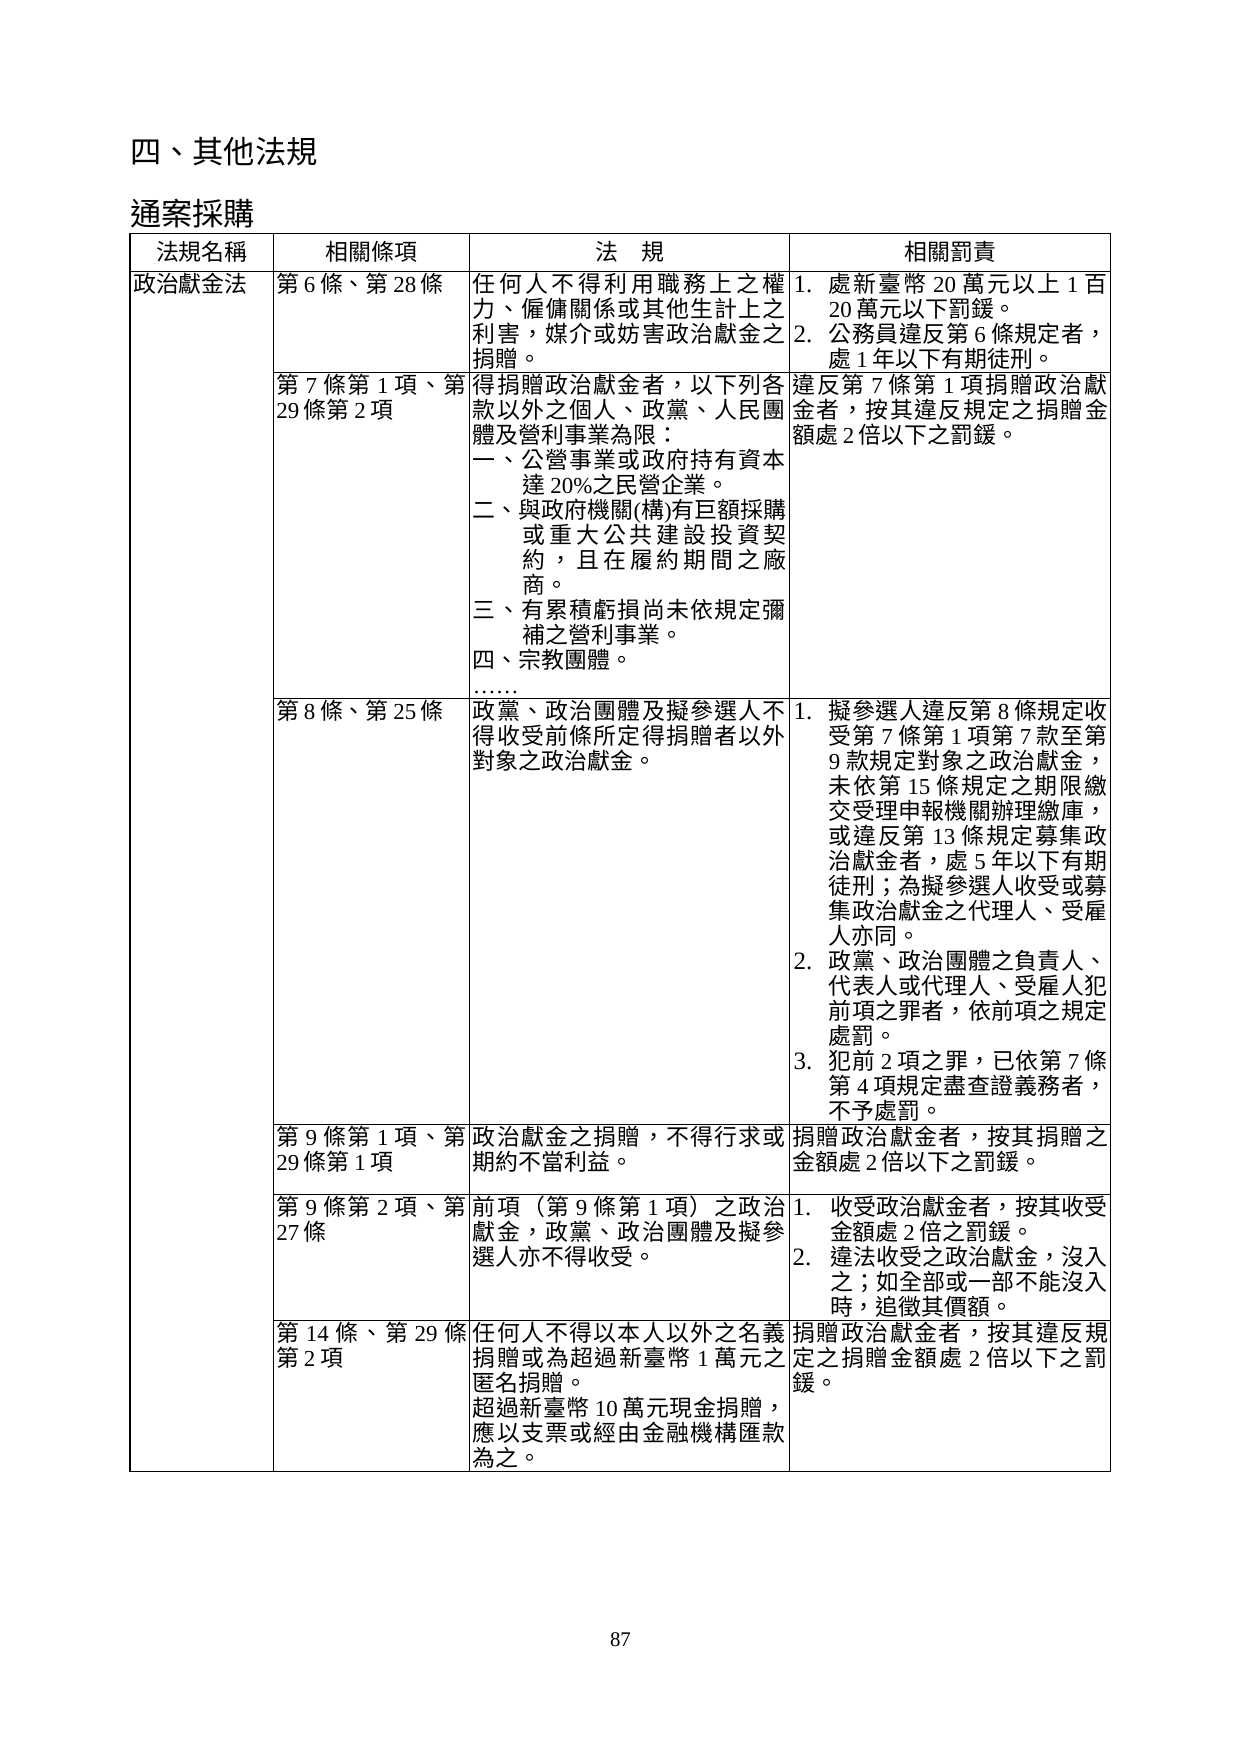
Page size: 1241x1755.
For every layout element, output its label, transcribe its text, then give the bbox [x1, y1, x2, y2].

table_cell 第9條第1項、第29條第1項 [274, 1125, 469, 1194]
table_header 相關條項 [274, 234, 469, 271]
table_cell 違反第7條第1項捐贈政治獻金者，按其違反規定之捐贈金額處2倍以下之罰鍰。 [790, 373, 1110, 698]
table_cell 處新臺幣20萬元以上1百20萬元以下罰鍰。 公務員違反第6條規定者，處1年以下有期徒刑。 [790, 272, 1110, 372]
table_cell 第14條、第29條第2項 [274, 1321, 469, 1471]
table_cell 第7條第1項、第29條第2項 [274, 373, 469, 698]
table_cell 得捐贈政治獻金者，以下列各款以外之個人、政黨、人民團體及營利事業為限： 一、公營事業或政府持有資本達20%之民營企業。 二、與政府機關(構)有巨額採購或重大公共建設投資契約，且在履約期間之廠商。 三、有累積虧損尚未依規定彌補之營利事業。 四、宗教團體。 …… [470, 373, 789, 698]
table_cell 政治獻金法 [131, 272, 273, 1471]
table_cell 政治獻金之捐贈，不得行求或期約不當利益。 [470, 1125, 789, 1194]
text 通案採購 [130, 170, 1110, 233]
table_cell 擬參選人違反第8條規定收受第7條第1項第7款至第9款規定對象之政治獻金，未依第15條規定之期限繳交受理申報機關辦理繳庫，或違反第13條規定募集政治獻金者，處5年以下有期徒刑；為擬參選人收受或募集政治獻金之代理人、受雇人亦同。 政黨、政治團體之負責人、代表人或代理人、受雇人犯前項之罪者，依前項之規定處罰。 犯前2項之罪，已依第7條第4項規定盡查證義務者，不予處罰。 [790, 699, 1110, 1124]
table_cell 捐贈政治獻金者，按其捐贈之金額處2倍以下之罰鍰。 [790, 1125, 1110, 1194]
table_cell 任何人不得以本人以外之名義捐贈或為超過新臺幣1萬元之匿名捐贈。 超過新臺幣10萬元現金捐贈，應以支票或經由金融機構匯款為之。 [470, 1321, 789, 1471]
table_cell 第8條、第25條 [274, 699, 469, 1124]
table_cell 捐贈政治獻金者，按其違反規定之捐贈金額處2倍以下之罰鍰。 [790, 1321, 1110, 1471]
table_header 法 規 [470, 234, 789, 271]
table_cell 任何人不得利用職務上之權力、僱傭關係或其他生計上之利害，媒介或妨害政治獻金之捐贈。 [470, 272, 789, 372]
table_cell 收受政治獻金者，按其收受金額處2倍之罰鍰。 違法收受之政治獻金，沒入之；如全部或一部不能沒入時，追徵其價額。 [790, 1195, 1110, 1320]
table_cell 第6條、第28條 [274, 272, 469, 372]
table_cell 政黨、政治團體及擬參選人不得收受前條所定得捐贈者以外對象之政治獻金。 [470, 699, 789, 1124]
table_cell 第9條第2項、第27條 [274, 1195, 469, 1320]
table_cell 前項（第9條第1項）之政治獻金，政黨、政治團體及擬參選人亦不得收受。 [470, 1195, 789, 1320]
table_header 法規名稱 [131, 234, 273, 271]
table_header 相關罰責 [790, 234, 1110, 271]
text 四、其他法規 [130, 108, 1110, 170]
